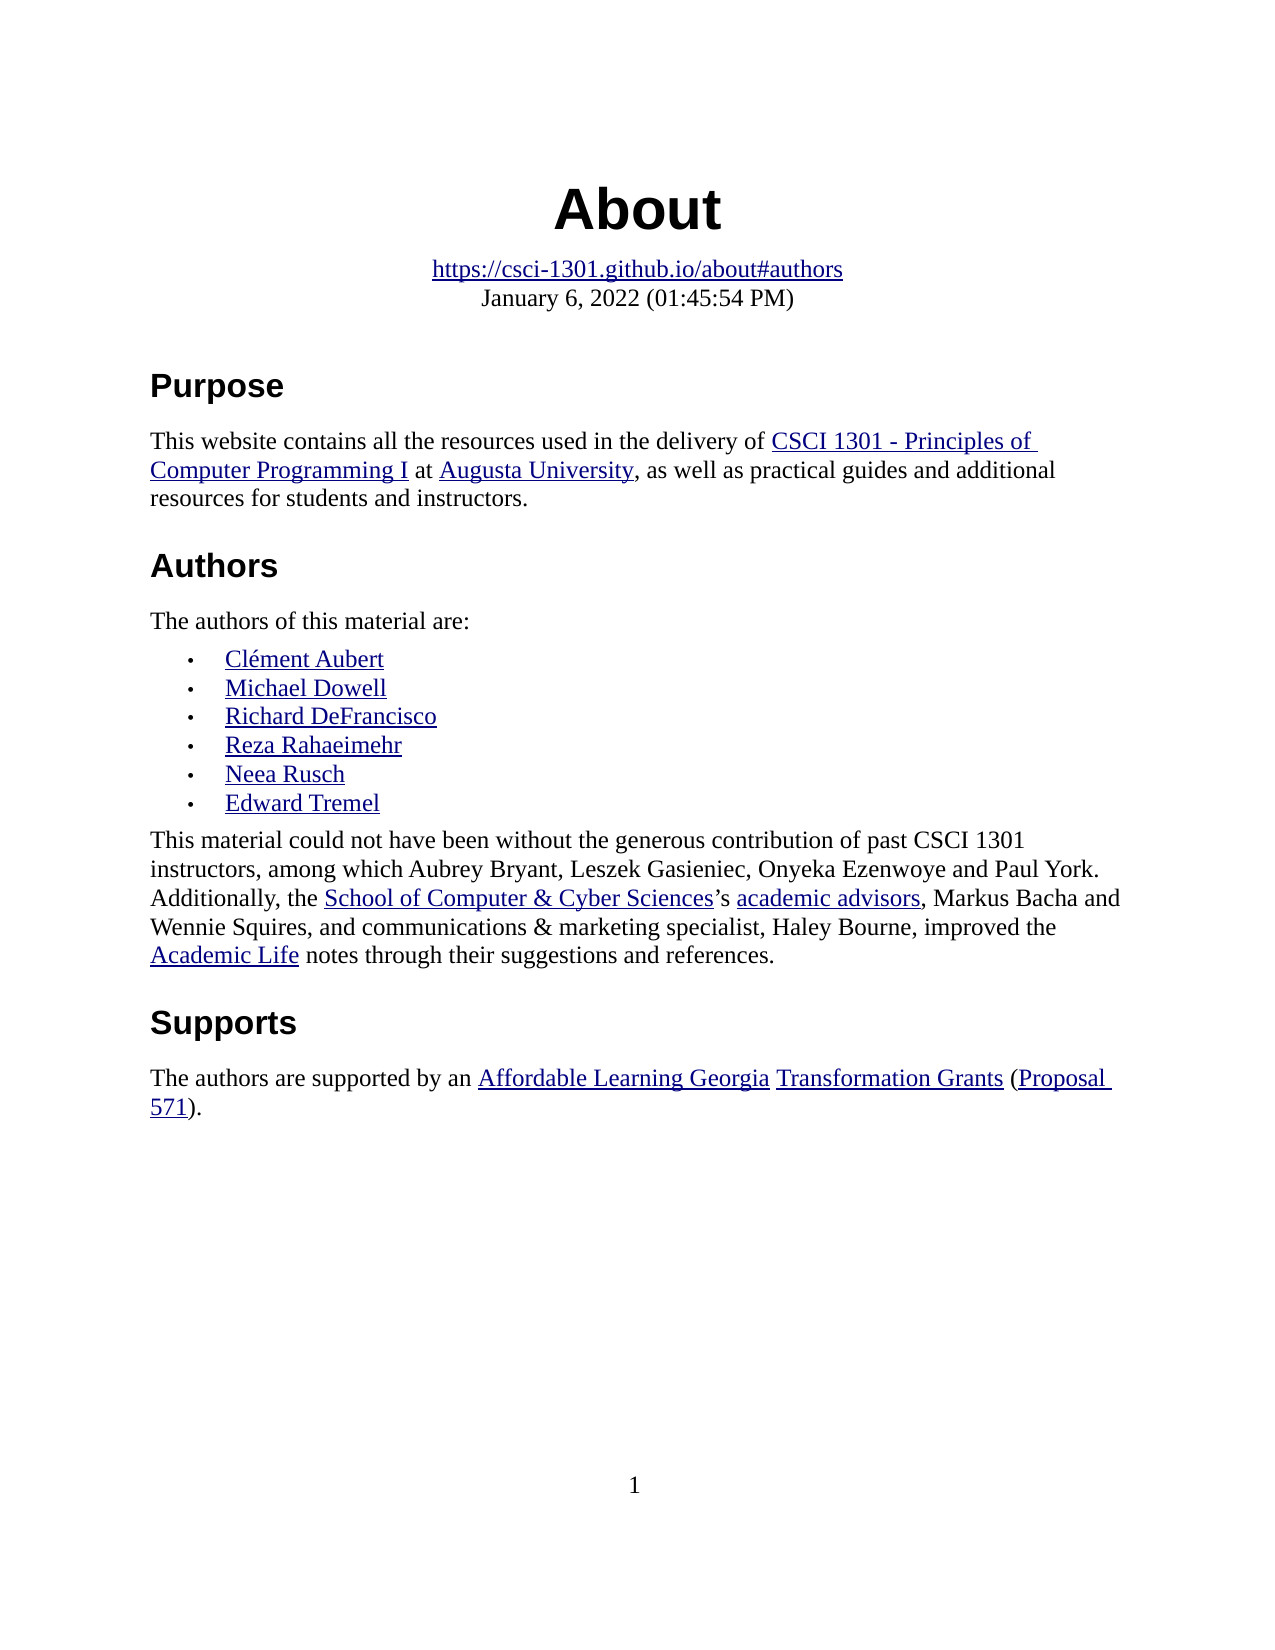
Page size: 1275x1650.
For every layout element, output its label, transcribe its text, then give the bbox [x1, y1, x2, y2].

subtitle Authors [150, 546, 1125, 585]
text January 6, 2022 (01:45:54 PM) [150, 283, 1125, 312]
list Edward Tremel [187, 788, 1125, 816]
subtitle Purpose [150, 366, 1125, 404]
text This website contains all the resources used in the delivery of CSCI 1301 - Principles of Computer Programming I at Augusta University, as well as practical guides and additional resources for students and instructors. [150, 426, 1125, 512]
title About [150, 175, 1125, 242]
text The authors of this material are: [150, 606, 1125, 635]
text The authors are supported by an Affordable Learning Georgia Transformation Grants (Proposal 571). [150, 1063, 1125, 1121]
list Clément Aubert [187, 644, 1125, 673]
list Michael Dowell [187, 673, 1125, 701]
text https://csci-1301.github.io/about#authors [150, 254, 1125, 283]
list Richard DeFrancisco [187, 701, 1125, 730]
list Neea Rusch [187, 759, 1125, 788]
subtitle Supports [150, 1003, 1125, 1042]
list Reza Rahaeimehr [187, 730, 1125, 759]
text This material could not have been without the generous contribution of past CSCI 1301 instructors, among which Aubrey Bryant, Leszek Gasieniec, Onyeka Ezenwoye and Paul York. Additionally, the School of Computer & Cyber Sciences’s academic advisors, Markus Bacha and Wennie Squires, and communications & marketing specialist, Haley Bourne, improved the Academic Life notes through their suggestions and references. [150, 825, 1125, 969]
